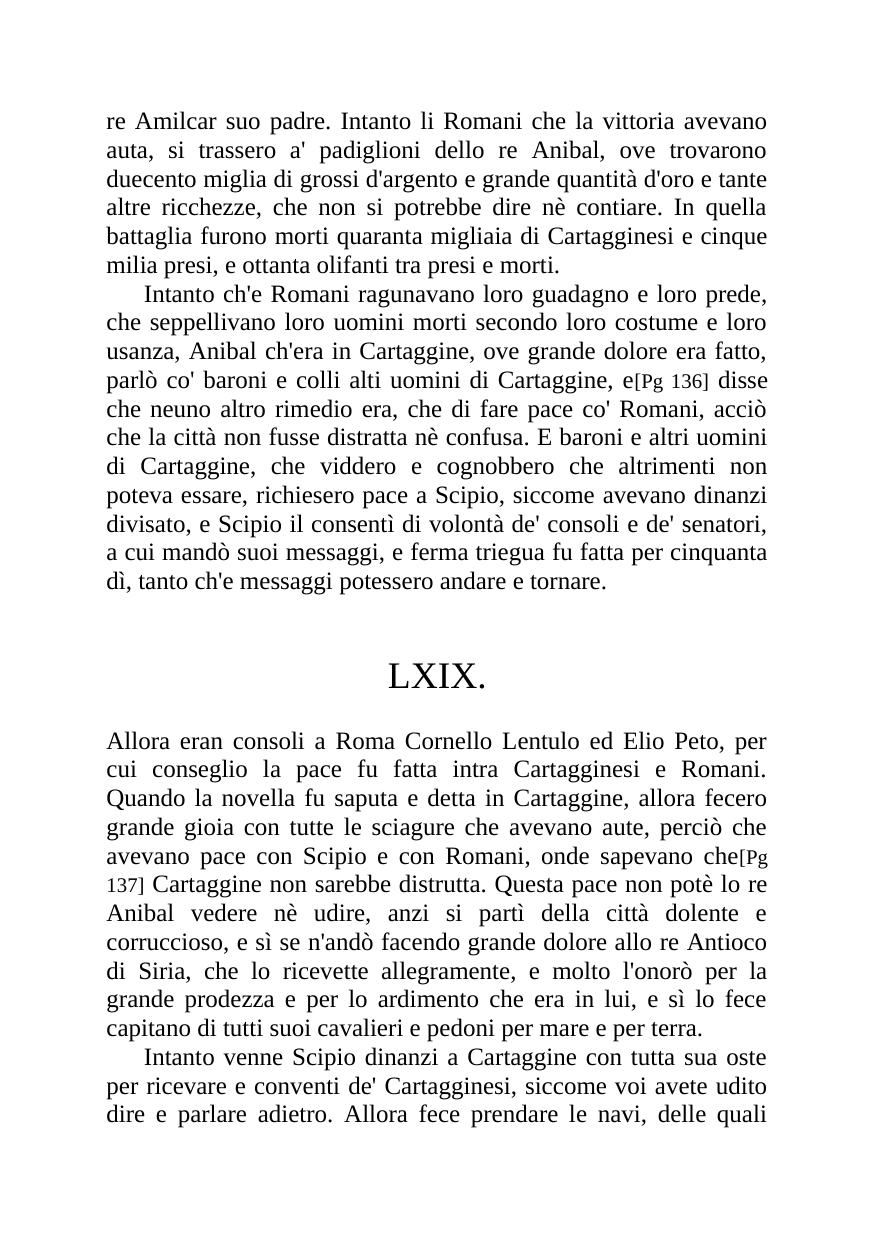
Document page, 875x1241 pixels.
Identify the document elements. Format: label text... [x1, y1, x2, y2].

text Allora eran consoli a Roma Cornello Lentulo ed Elio Peto, per cui conseglio la pace fu fatta intra Cartagginesi e Romani. Quando la novella fu saputa e detta in Cartaggine, allora fecero grande gioia con tutte le sciagure che avevano aute, perciò che avevano pace con Scipio e con Romani, onde sapevano che[Pg 137] Cartaggine non sarebbe distrutta. Questa pace non potè lo re Anibal vedere nè udire, anzi si partì della città dolente e corruccioso, e sì se n'andò facendo grande dolore allo re Antioco di Siria, che lo ricevette allegramente, e molto l'onorò per la grande prodezza e per lo ardimento che era in lui, e sì lo fece capitano di tutti suoi cavalieri e pedoni per mare e per terra. [106, 726, 768, 1042]
text Intanto venne Scipio dinanzi a Cartaggine con tutta sua oste per ricevare e conventi de' Cartagginesi, siccome voi avete udito dire e parlare adietro. Allora fece prendare le navi, delle quali [106, 1042, 768, 1128]
subtitle LXIX. [106, 653, 768, 696]
text re Amilcar suo padre. Intanto li Romani che la vittoria avevano auta, si trassero a' padiglioni dello re Anibal, ove trovarono duecento miglia di grossi d'argento e grande quantità d'oro e tante altre ricchezze, che non si potrebbe dire nè contiare. In quella battaglia furono morti quaranta migliaia di Cartagginesi e cinque milia presi, e ottanta olifanti tra presi e morti. [106, 106, 768, 279]
text Intanto ch'e Romani ragunavano loro guadagno e loro prede, che seppellivano loro uomini morti secondo loro costume e loro usanza, Anibal ch'era in Cartaggine, ove grande dolore era fatto, parlò co' baroni e colli alti uomini di Cartaggine, e[Pg 136] disse che neuno altro rimedio era, che di fare pace co' Romani, acciò che la città non fusse distratta nè confusa. E baroni e altri uomini di Cartaggine, che viddero e cognobbero che altrimenti non poteva essare, richiesero pace a Scipio, siccome avevano dinanzi divisato, e Scipio il consentì di volontà de' consoli e de' senatori, a cui mandò suoi messaggi, e ferma triegua fu fatta per cinquanta dì, tanto ch'e messaggi potessero andare e tornare. [106, 279, 768, 595]
